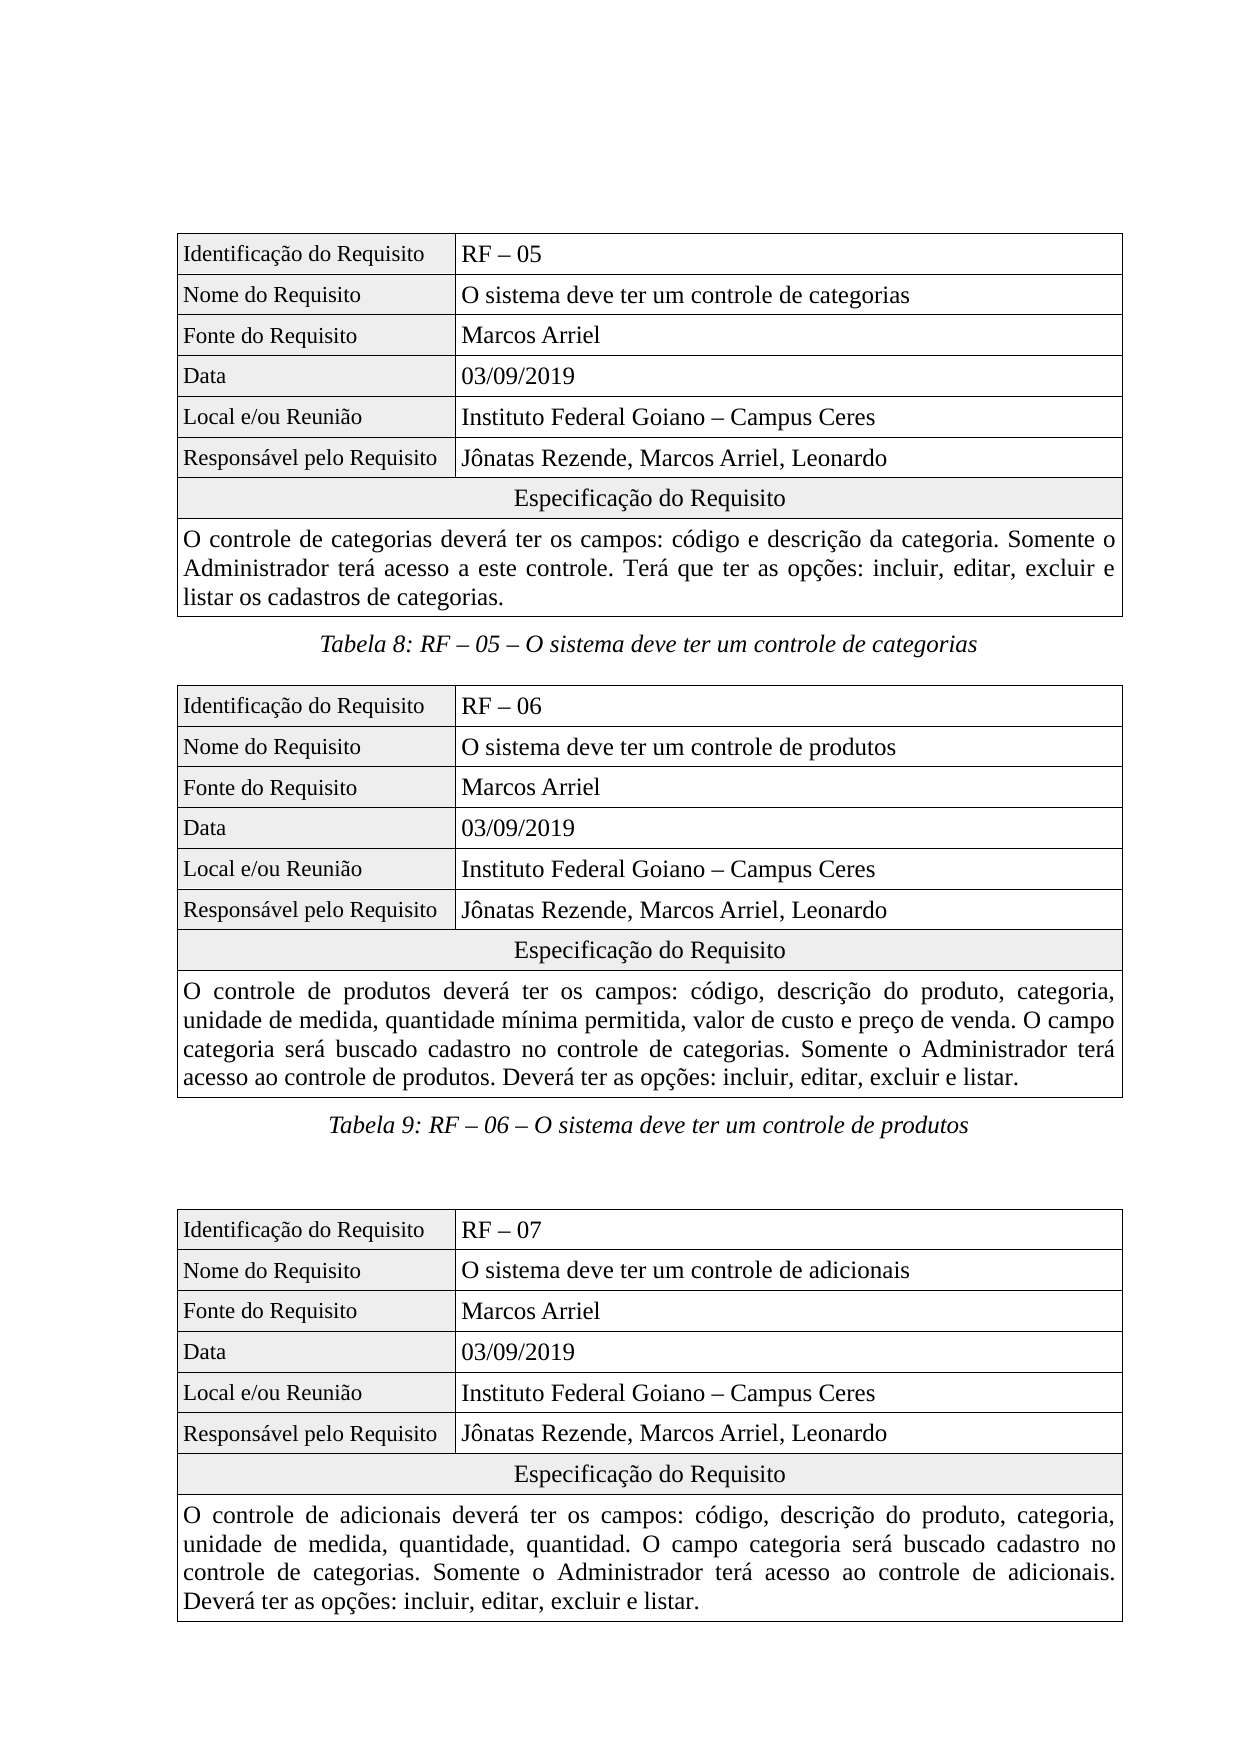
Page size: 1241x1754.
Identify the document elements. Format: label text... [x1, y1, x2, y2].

table_cell Nome do Requisito [178, 275, 455, 314]
table_cell Especificação do Requisito [178, 478, 1122, 518]
table_cell Data [178, 356, 455, 396]
table_cell Nome do Requisito [178, 727, 455, 766]
table_cell Responsável pelo Requisito [178, 1413, 455, 1453]
table_cell Jônatas Rezende, Marcos Arriel, Leonardo [456, 890, 1122, 929]
table_cell Marcos Arriel [456, 315, 1122, 355]
table_cell Local e/ou Reunião [178, 849, 455, 888]
table_cell Responsável pelo Requisito [178, 438, 455, 477]
table_cell O controle de categorias deverá ter os campos: código e descrição da categoria. Somente o Administrador terá acesso a este controle. Terá que ter as opções: incluir, editar, excluir e listar os cadastros de categorias. [178, 519, 1122, 616]
table_cell Especificação do Requisito [178, 1454, 1122, 1494]
table_cell Local e/ou Reunião [178, 1373, 455, 1412]
table_header Identificação do Requisito [178, 686, 455, 726]
table_cell Instituto Federal Goiano – Campus Ceres [456, 1373, 1122, 1412]
table_cell Fonte do Requisito [178, 1291, 455, 1331]
table_cell O controle de produtos deverá ter os campos: código, descrição do produto, categoria, unidade de medida, quantidade mínima permitida, valor de custo e preço de venda. O campo categoria será buscado cadastro no controle de categorias. Somente o Administrador terá acesso ao controle de produtos. Deverá ter as opções: incluir, editar, excluir e listar. [178, 971, 1122, 1097]
table_header Identificação do Requisito [178, 234, 455, 273]
table_cell O sistema deve ter um controle de categorias [456, 275, 1122, 314]
text Tabela 8: RF – 05 – O sistema deve ter um controle de categorias [177, 629, 1122, 658]
table_cell 03/09/2019 [456, 1332, 1122, 1372]
table_cell Marcos Arriel [456, 767, 1122, 807]
table_cell 03/09/2019 [456, 808, 1122, 848]
table_header Identificação do Requisito [178, 1210, 455, 1249]
text Tabela 9: RF – 06 – O sistema deve ter um controle de produtos [177, 1110, 1122, 1139]
table_cell Jônatas Rezende, Marcos Arriel, Leonardo [456, 438, 1122, 477]
table_cell Marcos Arriel [456, 1291, 1122, 1331]
table_cell Nome do Requisito [178, 1250, 455, 1290]
table_header RF – 06 [456, 686, 1122, 726]
table_cell Jônatas Rezende, Marcos Arriel, Leonardo [456, 1413, 1122, 1453]
table_cell 03/09/2019 [456, 356, 1122, 396]
table_cell Fonte do Requisito [178, 315, 455, 355]
table_header RF – 07 [456, 1210, 1122, 1249]
table_cell Especificação do Requisito [178, 930, 1122, 970]
table_cell Data [178, 808, 455, 848]
table_cell O controle de adicionais deverá ter os campos: código, descrição do produto, categoria, unidade de medida, quantidade, quantidad. O campo categoria será buscado cadastro no controle de categorias. Somente o Administrador terá acesso ao controle de adicionais. Deverá ter as opções: incluir, editar, excluir e listar. [178, 1495, 1122, 1621]
table_cell Responsável pelo Requisito [178, 890, 455, 929]
table_cell Local e/ou Reunião [178, 397, 455, 436]
table_cell O sistema deve ter um controle de adicionais [456, 1250, 1122, 1290]
table_header RF – 05 [456, 234, 1122, 273]
table_cell Instituto Federal Goiano – Campus Ceres [456, 849, 1122, 888]
table_cell Fonte do Requisito [178, 767, 455, 807]
table_cell O sistema deve ter um controle de produtos [456, 727, 1122, 766]
table_cell Data [178, 1332, 455, 1372]
table_cell Instituto Federal Goiano – Campus Ceres [456, 397, 1122, 436]
